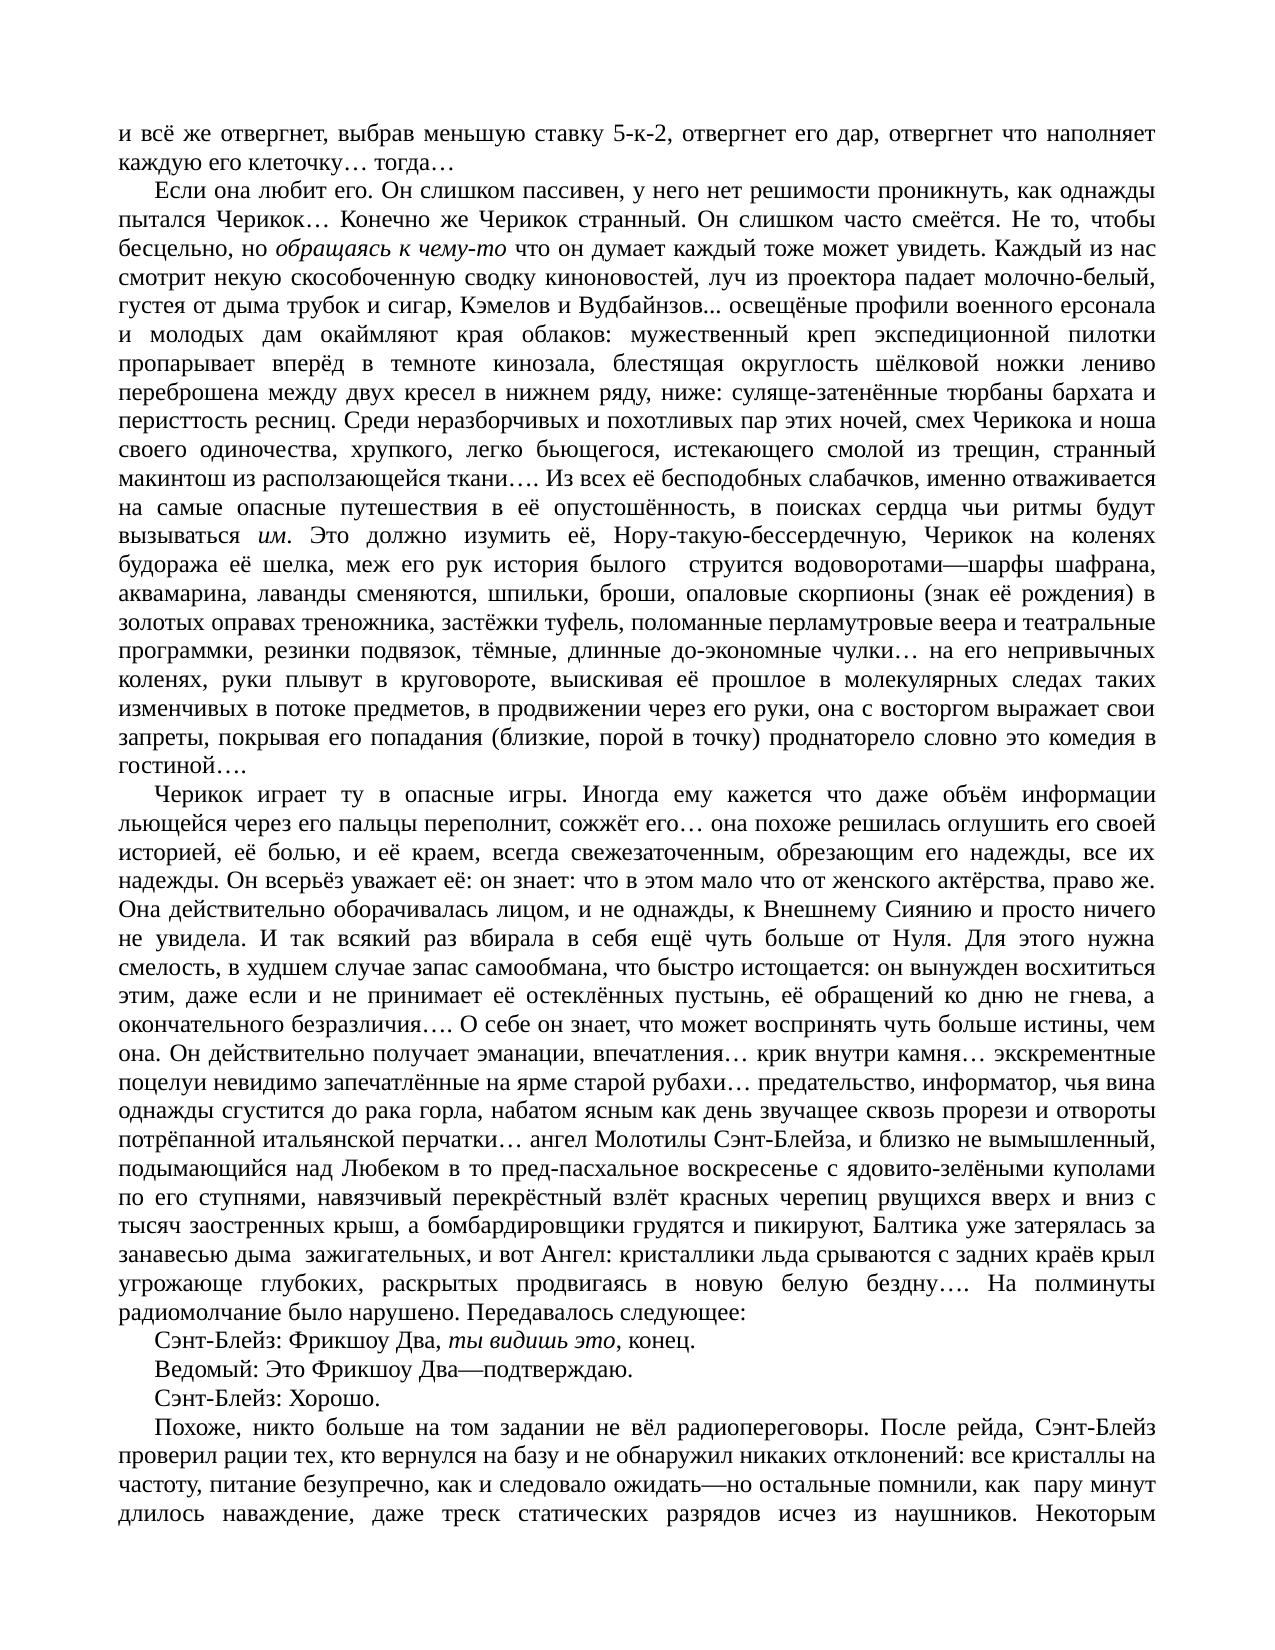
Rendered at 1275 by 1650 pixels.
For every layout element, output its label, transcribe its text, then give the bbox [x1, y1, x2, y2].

text Сэнт-Блейз: Хорошо. [118, 1383, 1157, 1412]
text Ведомый: Это Фрикшоу Два—подтверждаю. [118, 1354, 1157, 1383]
text Сэнт-Блейз: Фрикшоу Два, ты видишь это, конец. [118, 1326, 1157, 1354]
text Если она любит его. Он слишком пассивен, у него нет решимости проникнуть, как однажды пытался Черикок… Конечно же Черикок странный. Он слишком часто смеётся. Не то, чтобы бесцельно, но обращаясь к чему-то что он думает каждый тоже может увидеть. Каждый из нас смотрит некую скособоченную сводку киноновостей, луч из проектора падает молочно-белый, густея от дыма трубок и сигар, Кэмелов и Вудбайнзов... освещёные профили военного ерсонала и молодых дам окаймляют края облаков: мужественный креп экспедиционной пилотки пропарывает вперёд в темноте кинозала, блестящая округлость шёлковой ножки лениво переброшена между двух кресел в нижнем ряду, ниже: суляще-затенённые тюрбаны бархата и перисттость ресниц. Среди неразборчивых и похотливых пар этих ночей, смех Черикока и ноша своего одиночества, хрупкого, легко бьющегося, истекающего смолой из трещин, странный макинтош из расползающейся ткани…. Из всех её бесподобных слабачков, именно отваживается на самые опасные путешествия в её опустошённость, в поисках сердца чьи ритмы будут вызываться им. Это должно изумить её, Нору-такую-бессердечную, Черикок на коленях будоража её шелка, меж его рук история былого струится водоворотами—шарфы шафрана, аквамарина, лаванды сменяются, шпильки, броши, опаловые скорпионы (знак её рождения) в золотых оправах треножника, застёжки туфель, поломанные перламутровые веера и театральные программки, резинки подвязок, тёмные, длинные до-экономные чулки… на его непривычных коленях, руки плывут в круговороте, выискивая её прошлое в молекулярных следах таких изменчивых в потоке предметов, в продвижении через его руки, она с восторгом выражает свои запреты, покрывая его попадания (близкие, порой в точку) проднаторело словно это комедия в гостиной…. [118, 176, 1157, 779]
text Похоже, никто больше на том задании не вёл радиопереговоры. После рейда, Сэнт-Блейз проверил рации тех, кто вернулся на базу и не обнаружил никаких отклонений: все кристаллы на частоту, питание безупречно, как и следовало ожидать—но остальные помнили, как пару минут длилось наваждение, даже треск статических разрядов исчез из наушников. Некоторым [118, 1412, 1157, 1527]
text и всё же отвергнет, выбрав меньшую ставку 5-к-2, отвергнет его дар, отвергнет что наполняет каждую его клеточку… тогда… [118, 118, 1157, 176]
text Черикок играет ту в опасные игры. Иногда ему кажется что даже объём информации льющейся через его пальцы переполнит, сожжёт его… она похоже решилась оглушить его своей историей, её болью, и её краем, всегда свежезаточенным, обрезающим его надежды, все их надежды. Он всерьёз уважает её: он знает: что в этом мало что от женского актёрства, право же. Она действительно оборачивалась лицом, и не однажды, к Внешнему Сиянию и просто ничего не увидела. И так всякий раз вбирала в себя ещё чуть больше от Нуля. Для этого нужна смелость, в худшем случае запас самообмана, что быстро истощается: он вынужден восхититься этим, даже если и не принимает её остеклённых пустынь, её обращений ко дню не гнева, а окончательного безразличия…. О себе он знает, что может воспринять чуть больше истины, чем она. Он действительно получает эманации, впечатления… крик внутри камня… экскрементные поцелуи невидимо запечатлённые на ярме старой рубахи… предательство, информатор, чья вина однажды сгустится до рака горла, набатом ясным как день звучащее сквозь прорези и отвороты потрёпанной итальянской перчатки… ангел Молотилы Сэнт-Блейза, и близко не вымышленный, подымающийся над Любеком в то пред-пасхальное воскресенье с ядовито-зелёными куполами по его ступнями, навязчивый перекрёстный взлёт красных черепиц рвущихся вверх и вниз с тысяч заостренных крыш, а бомбардировщики грудятся и пикируют, Балтика уже затерялась за занавесью дыма зажигательных, и вот Ангел: кристаллики льда срываются с задних краёв крыл угрожающе глубоких, раскрытых продвигаясь в новую белую бездну…. На полминуты радиомолчание было нарушено. Передавалось следующее: [118, 779, 1157, 1326]
